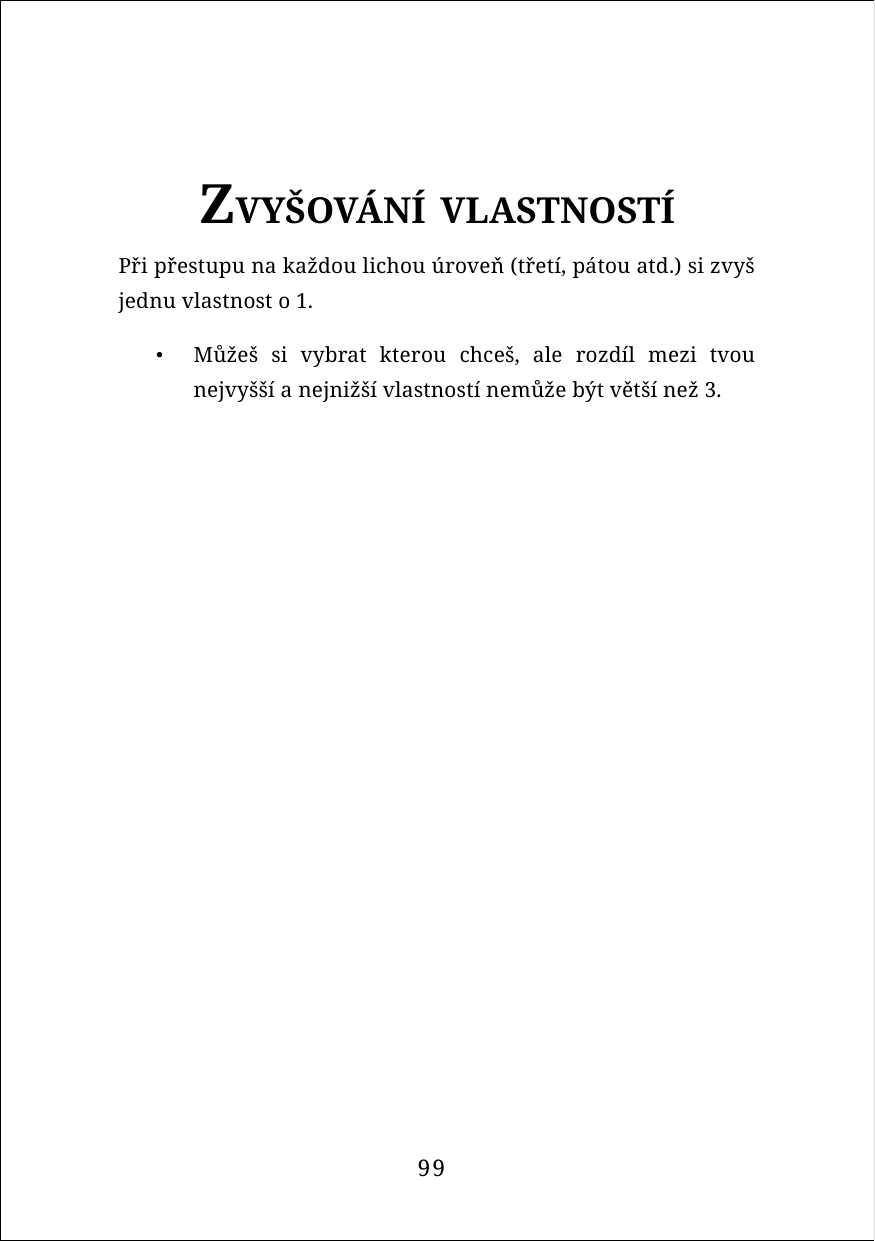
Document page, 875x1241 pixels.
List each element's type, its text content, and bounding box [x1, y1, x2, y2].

list Můžeš si vybrat kterou chceš, ale rozdíl mezi tvou nejvyšší a nejnižší vlastností nemůže být větší než 3. [156, 340, 756, 404]
text Při přestupu na každou lichou úroveň (třetí, pátou atd.) si zvyš jednu vlastnost o 1. [118, 251, 756, 315]
subtitle Zvyšování vlastností [118, 166, 756, 239]
